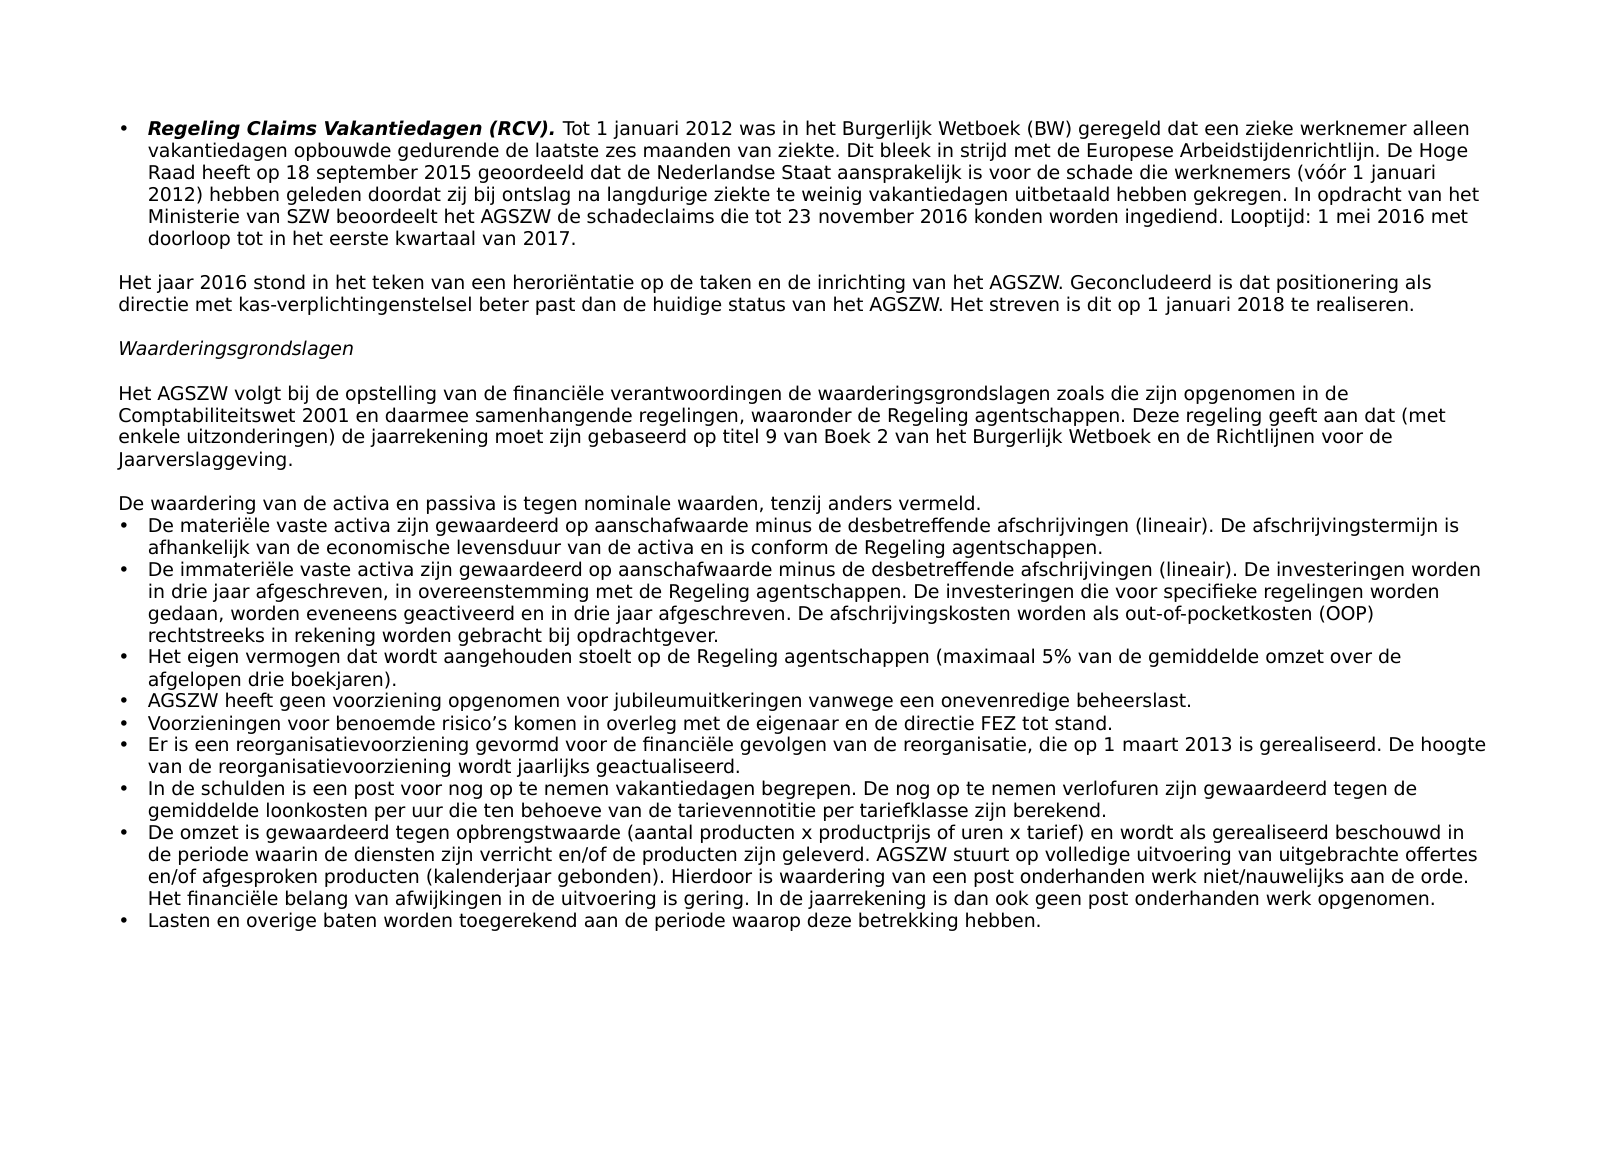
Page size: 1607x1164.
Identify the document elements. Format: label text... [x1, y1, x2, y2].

text • Regeling Claims Vakantiedagen (RCV). Tot 1 januari 2012 was in het Burgerlijk Wetboek (BW) geregeld dat een zieke werknemer alleen vakantiedagen opbouwde gedurende de laatste zes maanden van ziekte. Dit bleek in strijd met de Europese Arbeidstijdenrichtlijn. De Hoge Raad heeft op 18 september 2015 geoordeeld dat de Nederlandse Staat aansprakelijk is voor de schade die werknemers (vóór 1 januari 2012) hebben geleden doordat zij bij ontslag na langdurige ziekte te weinig vakantiedagen uitbetaald hebben gekregen. In opdracht van het Ministerie van SZW beoordeelt het AGSZW de schadeclaims die tot 23 november 2016 konden worden ingediend. Looptijd: 1 mei 2016 met doorloop tot in het eerste kwartaal van 2017. [118, 118, 1488, 250]
text • Er is een reorganisatievoorziening gevormd voor de financiële gevolgen van de reorganisatie, die op 1 maart 2013 is gerealiseerd. De hoogte van de reorganisatievoorziening wordt jaarlijks geactualiseerd. [118, 734, 1488, 778]
text Het jaar 2016 stond in het teken van een heroriëntatie op de taken en de inrichting van het AGSZW. Geconcludeerd is dat positionering als directie met kas-verplichtingenstelsel beter past dan de huidige status van het AGSZW. Het streven is dit op 1 januari 2018 te realiseren. [118, 272, 1488, 316]
text • Voorzieningen voor benoemde risico’s komen in overleg met de eigenaar en de directie FEZ tot stand. [118, 712, 1488, 734]
text • AGSZW heeft geen voorziening opgenomen voor jubileumuitkeringen vanwege een onevenredige beheerslast. [118, 690, 1488, 712]
text • De materiële vaste activa zijn gewaardeerd op aanschafwaarde minus de desbetreffende afschrijvingen (lineair). De afschrijvingstermijn is afhankelijk van de economische levensduur van de activa en is conform de Regeling agentschappen. [118, 514, 1488, 558]
subtitle Waarderingsgrondslagen [118, 338, 1488, 360]
text De waardering van de activa en passiva is tegen nominale waarden, tenzij anders vermeld. [118, 493, 1488, 514]
text • De omzet is gewaardeerd tegen opbrengstwaarde (aantal producten x productprijs of uren x tarief) en wordt als gerealiseerd beschouwd in de periode waarin de diensten zijn verricht en/of de producten zijn geleverd. AGSZW stuurt op volledige uitvoering van uitgebrachte offertes en/of afgesproken producten (kalenderjaar gebonden). Hierdoor is waardering van een post onderhanden werk niet/nauwelijks aan de orde. Het financiële belang van afwijkingen in de uitvoering is gering. In de jaarrekening is dan ook geen post onderhanden werk opgenomen. [118, 822, 1488, 910]
text • In de schulden is een post voor nog op te nemen vakantiedagen begrepen. De nog op te nemen verlofuren zijn gewaardeerd tegen de gemiddelde loonkosten per uur die ten behoeve van de tarievennotitie per tariefklasse zijn berekend. [118, 778, 1488, 822]
text Het AGSZW volgt bij de opstelling van de financiële verantwoordingen de waarderingsgrondslagen zoals die zijn opgenomen in de Comptabiliteitswet 2001 en daarmee samenhangende regelingen, waaronder de Regeling agentschappen. Deze regeling geeft aan dat (met enkele uitzonderingen) de jaarrekening moet zijn gebaseerd op titel 9 van Boek 2 van het Burgerlijk Wetboek en de Richtlijnen voor de Jaarverslaggeving. [118, 382, 1488, 470]
text • Het eigen vermogen dat wordt aangehouden stoelt op de Regeling agentschappen (maximaal 5% van de gemiddelde omzet over de afgelopen drie boekjaren). [118, 646, 1488, 690]
text • Lasten en overige baten worden toegerekend aan de periode waarop deze betrekking hebben. [118, 910, 1488, 932]
text • De immateriële vaste activa zijn gewaardeerd op aanschafwaarde minus de desbetreffende afschrijvingen (lineair). De investeringen worden in drie jaar afgeschreven, in overeenstemming met de Regeling agentschappen. De investeringen die voor specifieke regelingen worden gedaan, worden eveneens geactiveerd en in drie jaar afgeschreven. De afschrijvingskosten worden als out-of-pocketkosten (OOP) rechtstreeks in rekening worden gebracht bij opdrachtgever. [118, 558, 1488, 646]
